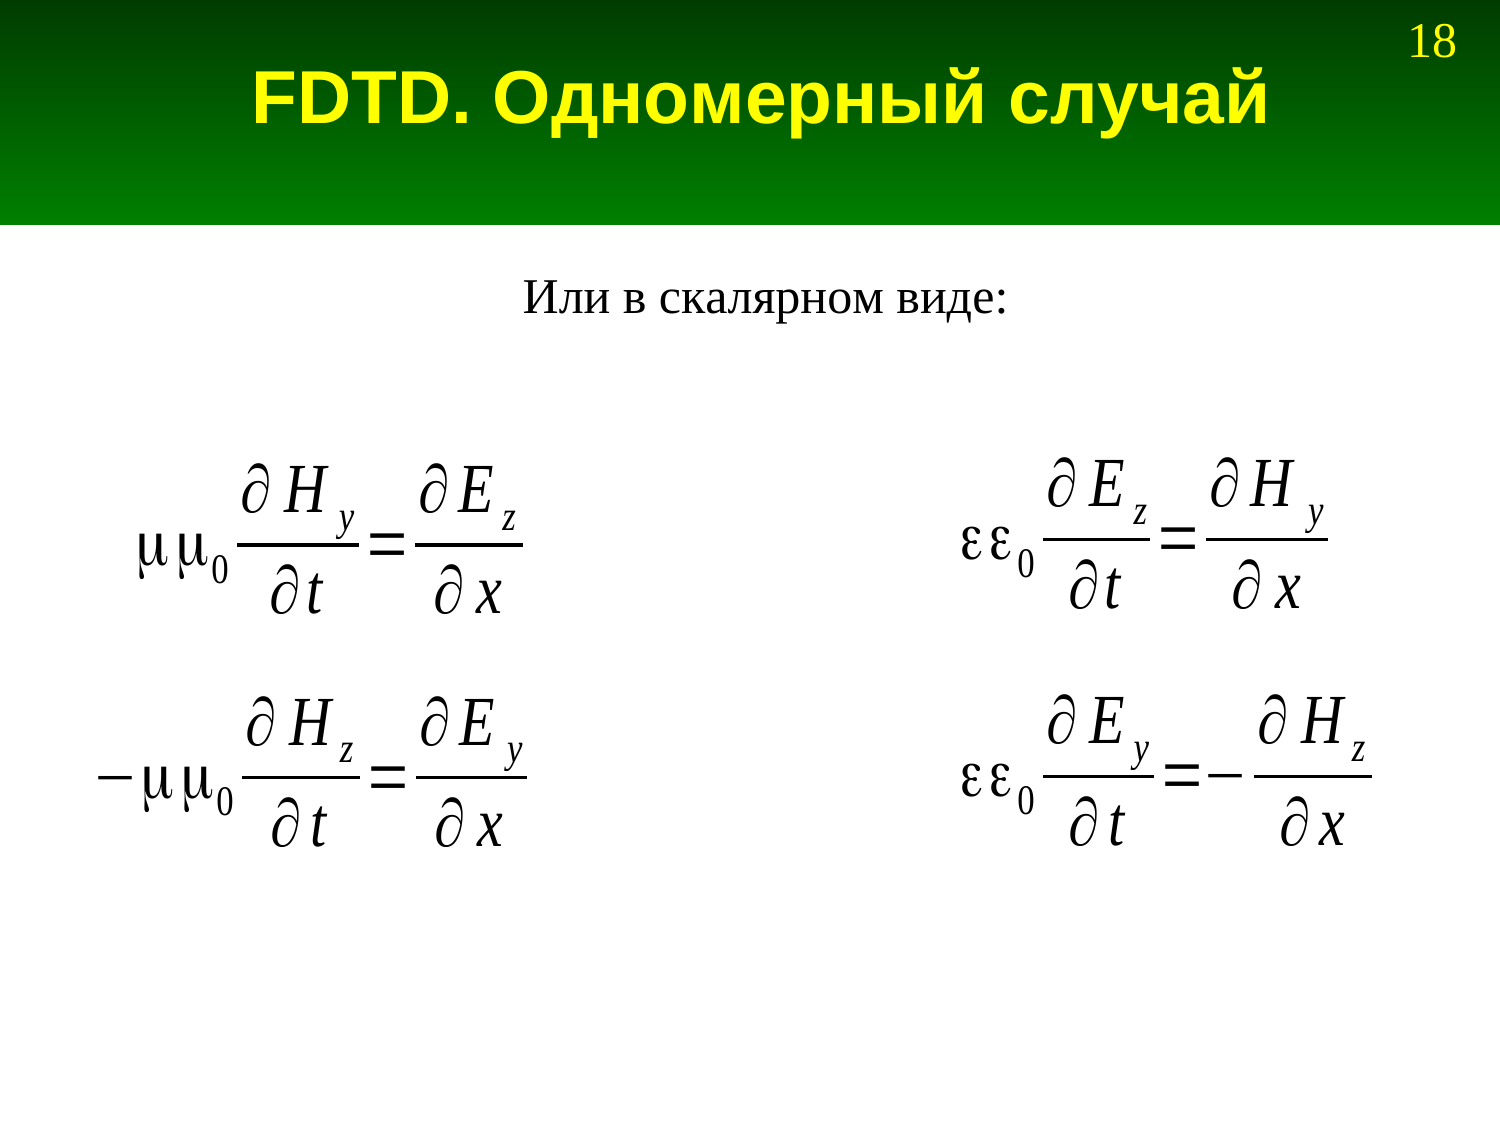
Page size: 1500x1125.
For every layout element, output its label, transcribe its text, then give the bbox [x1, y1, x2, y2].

chart [78, 683, 543, 861]
chart [120, 450, 539, 628]
chart [944, 682, 1389, 860]
title FDTD. Одномерный случай [123, 0, 1399, 188]
text_box Или в скалярном виде: [507, 255, 1040, 331]
chart [944, 445, 1344, 623]
